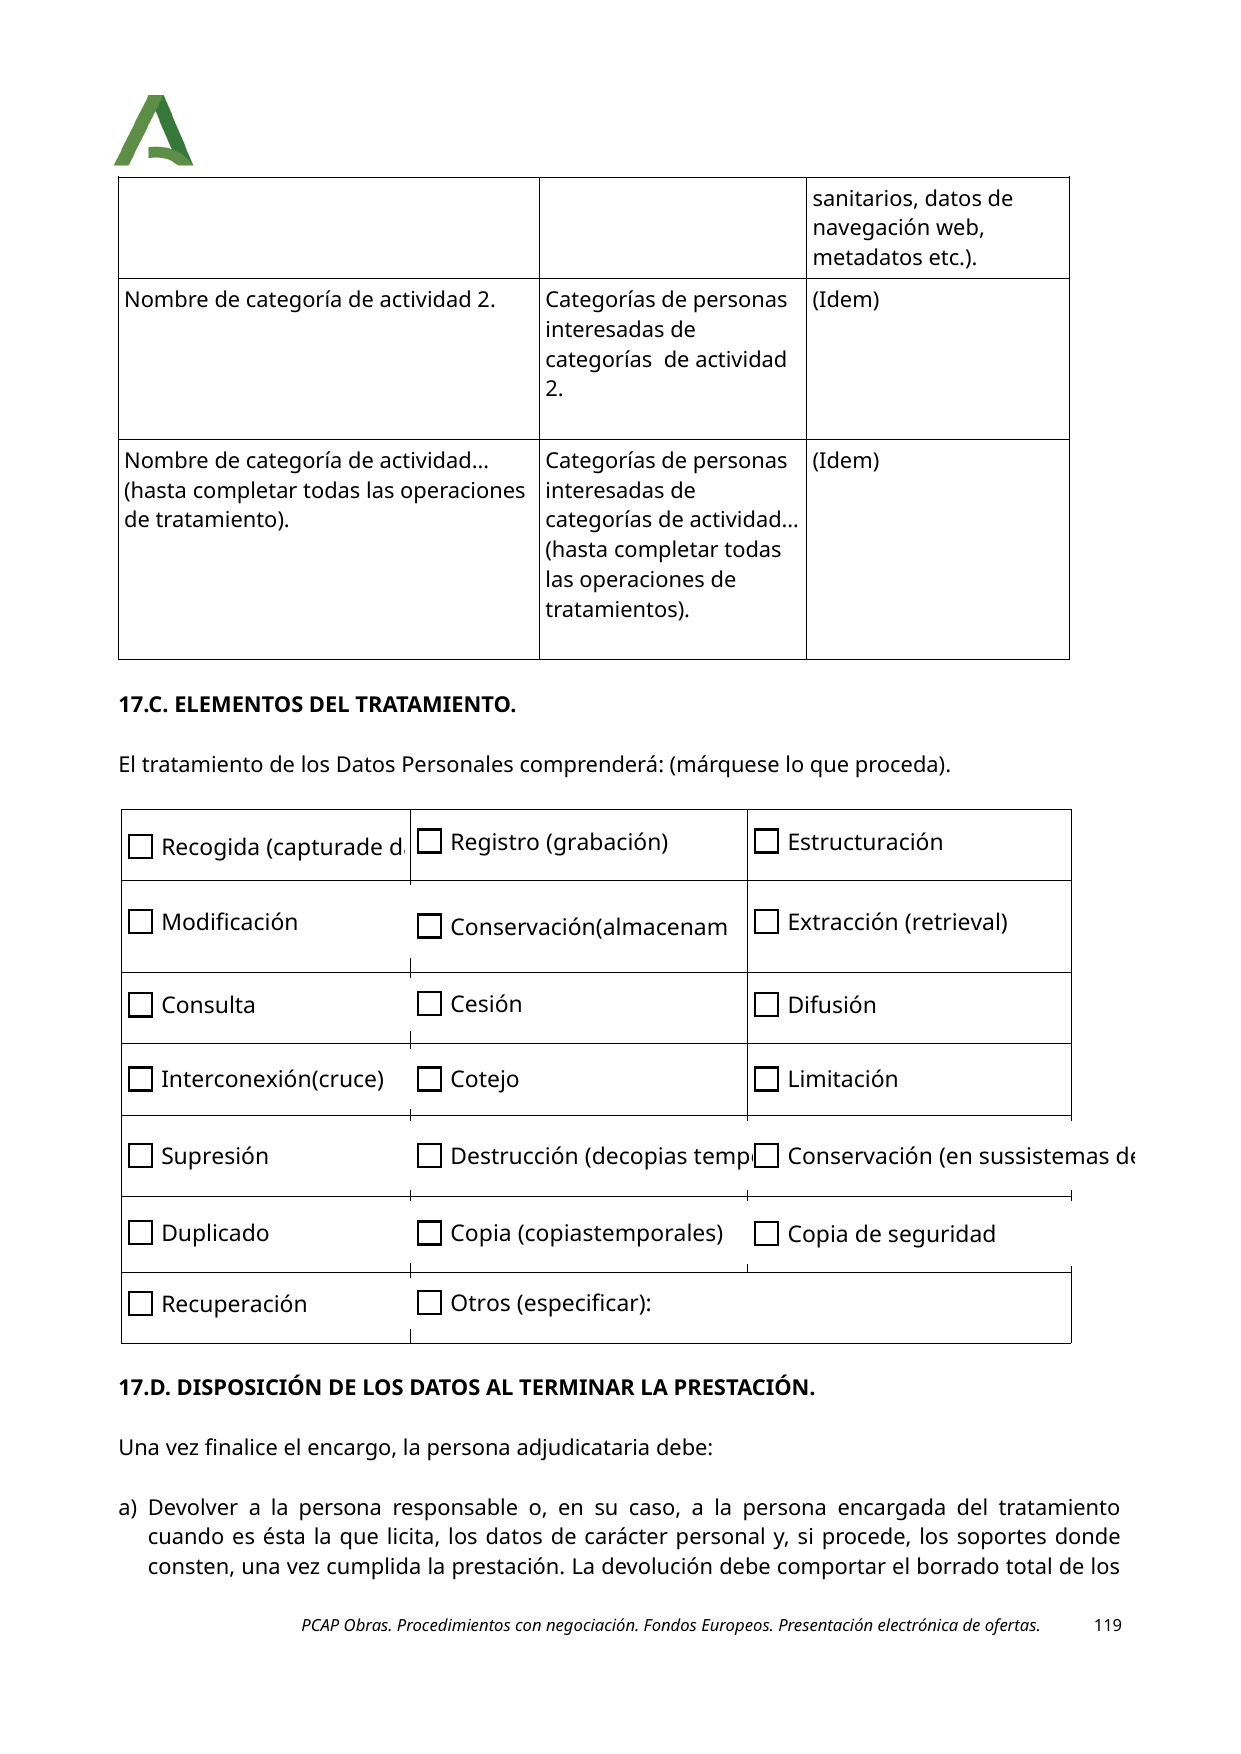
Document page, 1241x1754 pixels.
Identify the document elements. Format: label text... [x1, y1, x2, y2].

table_cell [411, 1190, 747, 1196]
table_cell [748, 1044, 1071, 1115]
text El tratamiento de los Datos Personales comprenderá: (márquese lo que proceda). [118, 749, 1122, 779]
text Una vez finalice el encargo, la persona adjudicataria debe: [118, 1432, 1122, 1462]
table_cell [748, 973, 1071, 1043]
table_cell Categorías de personas interesadas de categorías de actividad… (hasta completar todas las operaciones de tratamientos). [540, 440, 806, 659]
table_cell Nombre de categoría de actividad… (hasta completar todas las operaciones de tratamiento). [119, 440, 539, 659]
text 17.D. DISPOSICIÓN DE LOS DATOS AL TERMINAR LA PRESTACIÓN. [118, 1372, 1122, 1402]
table_cell [748, 1264, 1071, 1272]
text 17.C. ELEMENTOS DEL TRATAMIENTO. [118, 689, 1122, 719]
table_cell [119, 178, 539, 278]
table_cell [122, 1197, 410, 1272]
table_cell [748, 1116, 1071, 1121]
table_cell [411, 1273, 1071, 1342]
table_cell [748, 1190, 1071, 1196]
table_cell (Idem) [807, 440, 1069, 659]
table_cell [540, 178, 806, 278]
table_cell (Idem) [807, 279, 1069, 439]
table_cell [122, 1116, 410, 1196]
table_cell [411, 973, 747, 1043]
list Devolver a la persona responsable o, en su caso, a la persona encargada del tratamiento cuando es ésta la que licita, los datos de carácter personal y, si procede, los soportes donde consten, una vez cumplida la prestación. La devolución debe comportar el borrado total de los [118, 1492, 1122, 1581]
table_cell sanitarios, datos de navegación web, metadatos etc.). [807, 178, 1069, 278]
table_cell [122, 1044, 410, 1115]
table_cell [411, 1116, 747, 1121]
table_cell [411, 1197, 747, 1201]
table_cell [748, 881, 1071, 972]
table_cell [122, 1273, 410, 1342]
table_cell [411, 1044, 747, 1115]
table_cell Nombre de categoría de actividad 2. [119, 279, 539, 439]
picture [109, 90, 198, 170]
table_cell [122, 881, 410, 972]
table_cell [411, 1263, 747, 1272]
table_header [411, 810, 747, 879]
table_cell Categorías de personas interesadas de categorías de actividad 2. [540, 279, 806, 439]
table_cell [748, 1197, 1071, 1201]
table_cell [411, 881, 747, 972]
table_header [748, 810, 1071, 879]
table_cell [122, 973, 410, 1043]
table_header [122, 810, 410, 879]
